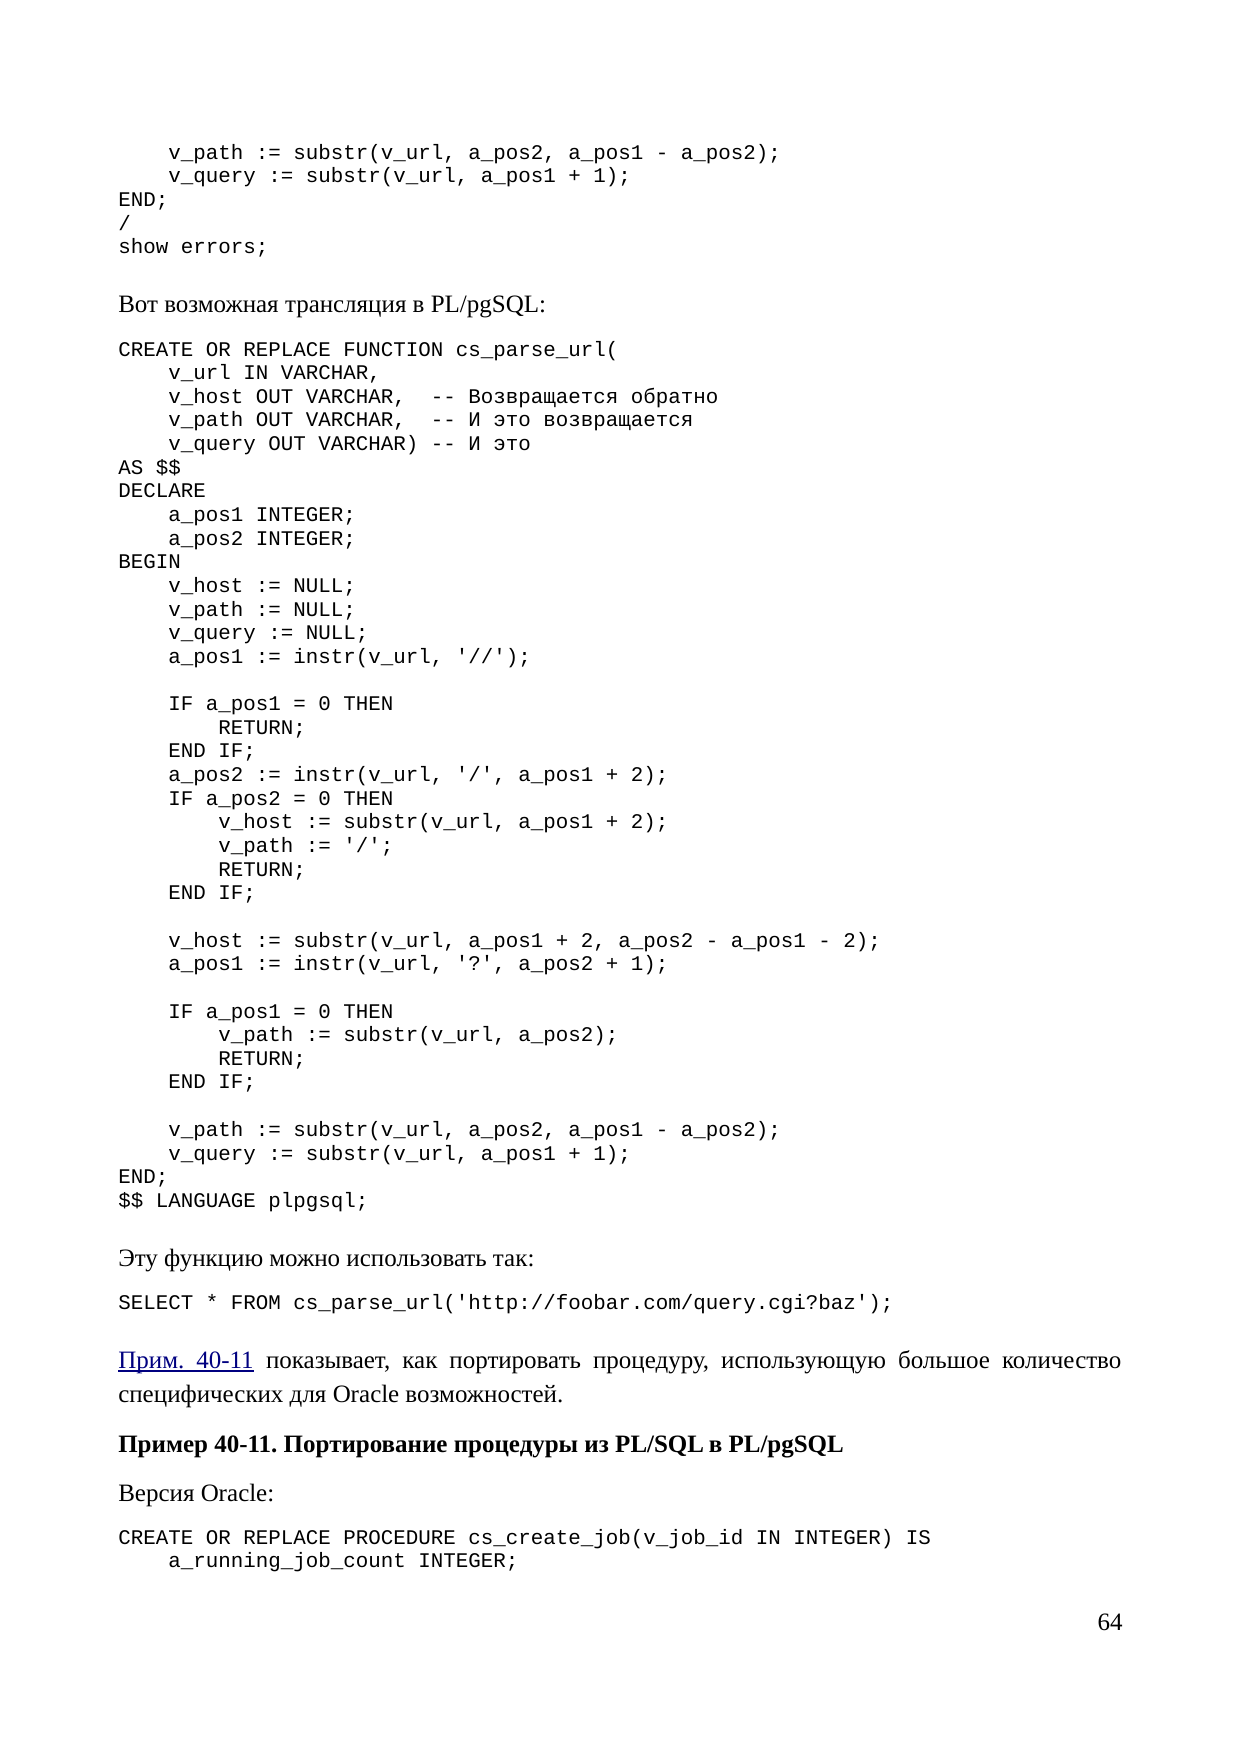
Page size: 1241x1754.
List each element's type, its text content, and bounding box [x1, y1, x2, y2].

text IF a_pos2 = 0 THEN [118, 788, 1122, 811]
text v_host OUT VARCHAR, -- Возвращается обратно [118, 386, 1122, 409]
text AS $$ [118, 457, 1122, 480]
text Прим. 40-11 показывает, как портировать процедуру, использующую большое количество специфических для Oracle возможностей. [118, 1345, 1122, 1408]
text a_pos1 := instr(v_url, '?', a_pos2 + 1); [118, 953, 1122, 977]
text Вот возможная трансляция в PL/pgSQL: [118, 289, 1122, 318]
text v_path := substr(v_url, a_pos2, a_pos1 - a_pos2); [118, 142, 1122, 165]
text a_pos1 := instr(v_url, '//'); [118, 646, 1122, 669]
text show errors; [118, 236, 1122, 260]
text v_host := NULL; [118, 575, 1122, 599]
text END IF; [118, 741, 1122, 764]
text IF a_pos1 = 0 THEN [118, 693, 1122, 717]
text a_pos2 := instr(v_url, '/', a_pos1 + 2); [118, 764, 1122, 788]
text RETURN; [118, 717, 1122, 741]
text a_pos2 INTEGER; [118, 528, 1122, 551]
text BEGIN [118, 551, 1122, 575]
text RETURN; [118, 859, 1122, 882]
text Версия Oracle: [118, 1478, 1122, 1506]
text END IF; [118, 882, 1122, 906]
text CREATE OR REPLACE FUNCTION cs_parse_url( [118, 338, 1122, 362]
text a_pos1 INTEGER; [118, 504, 1122, 528]
text v_host := substr(v_url, a_pos1 + 2); [118, 811, 1122, 835]
text Пример 40-11. Портирование процедуры из PL/SQL в PL/pgSQL [118, 1429, 1122, 1457]
text v_query := substr(v_url, a_pos1 + 1); [118, 165, 1122, 189]
text v_path := substr(v_url, a_pos2); [118, 1024, 1122, 1048]
text v_path := '/'; [118, 835, 1122, 859]
text CREATE OR REPLACE PROCEDURE cs_create_job(v_job_id IN INTEGER) IS [118, 1527, 1122, 1550]
text v_path := substr(v_url, a_pos2, a_pos1 - a_pos2); [118, 1119, 1122, 1142]
text END; [118, 189, 1122, 213]
text SELECT * FROM cs_parse_url('http://foobar.com/query.cgi?baz'); [118, 1292, 1122, 1316]
text $$ LANGUAGE plpgsql; [118, 1190, 1122, 1213]
text Эту функцию можно использовать так: [118, 1243, 1122, 1272]
text v_path OUT VARCHAR, -- И это возвращается [118, 409, 1122, 433]
text DECLARE [118, 480, 1122, 504]
text v_host := substr(v_url, a_pos1 + 2, a_pos2 - a_pos1 - 2); [118, 930, 1122, 953]
text RETURN; [118, 1048, 1122, 1072]
text v_query := NULL; [118, 622, 1122, 646]
text END; [118, 1166, 1122, 1190]
text IF a_pos1 = 0 THEN [118, 1001, 1122, 1024]
text v_query OUT VARCHAR) -- И это [118, 433, 1122, 457]
text END IF; [118, 1072, 1122, 1095]
text a_running_job_count INTEGER; [118, 1550, 1122, 1574]
text v_query := substr(v_url, a_pos1 + 1); [118, 1142, 1122, 1166]
text v_url IN VARCHAR, [118, 362, 1122, 386]
text / [118, 213, 1122, 236]
text v_path := NULL; [118, 599, 1122, 622]
